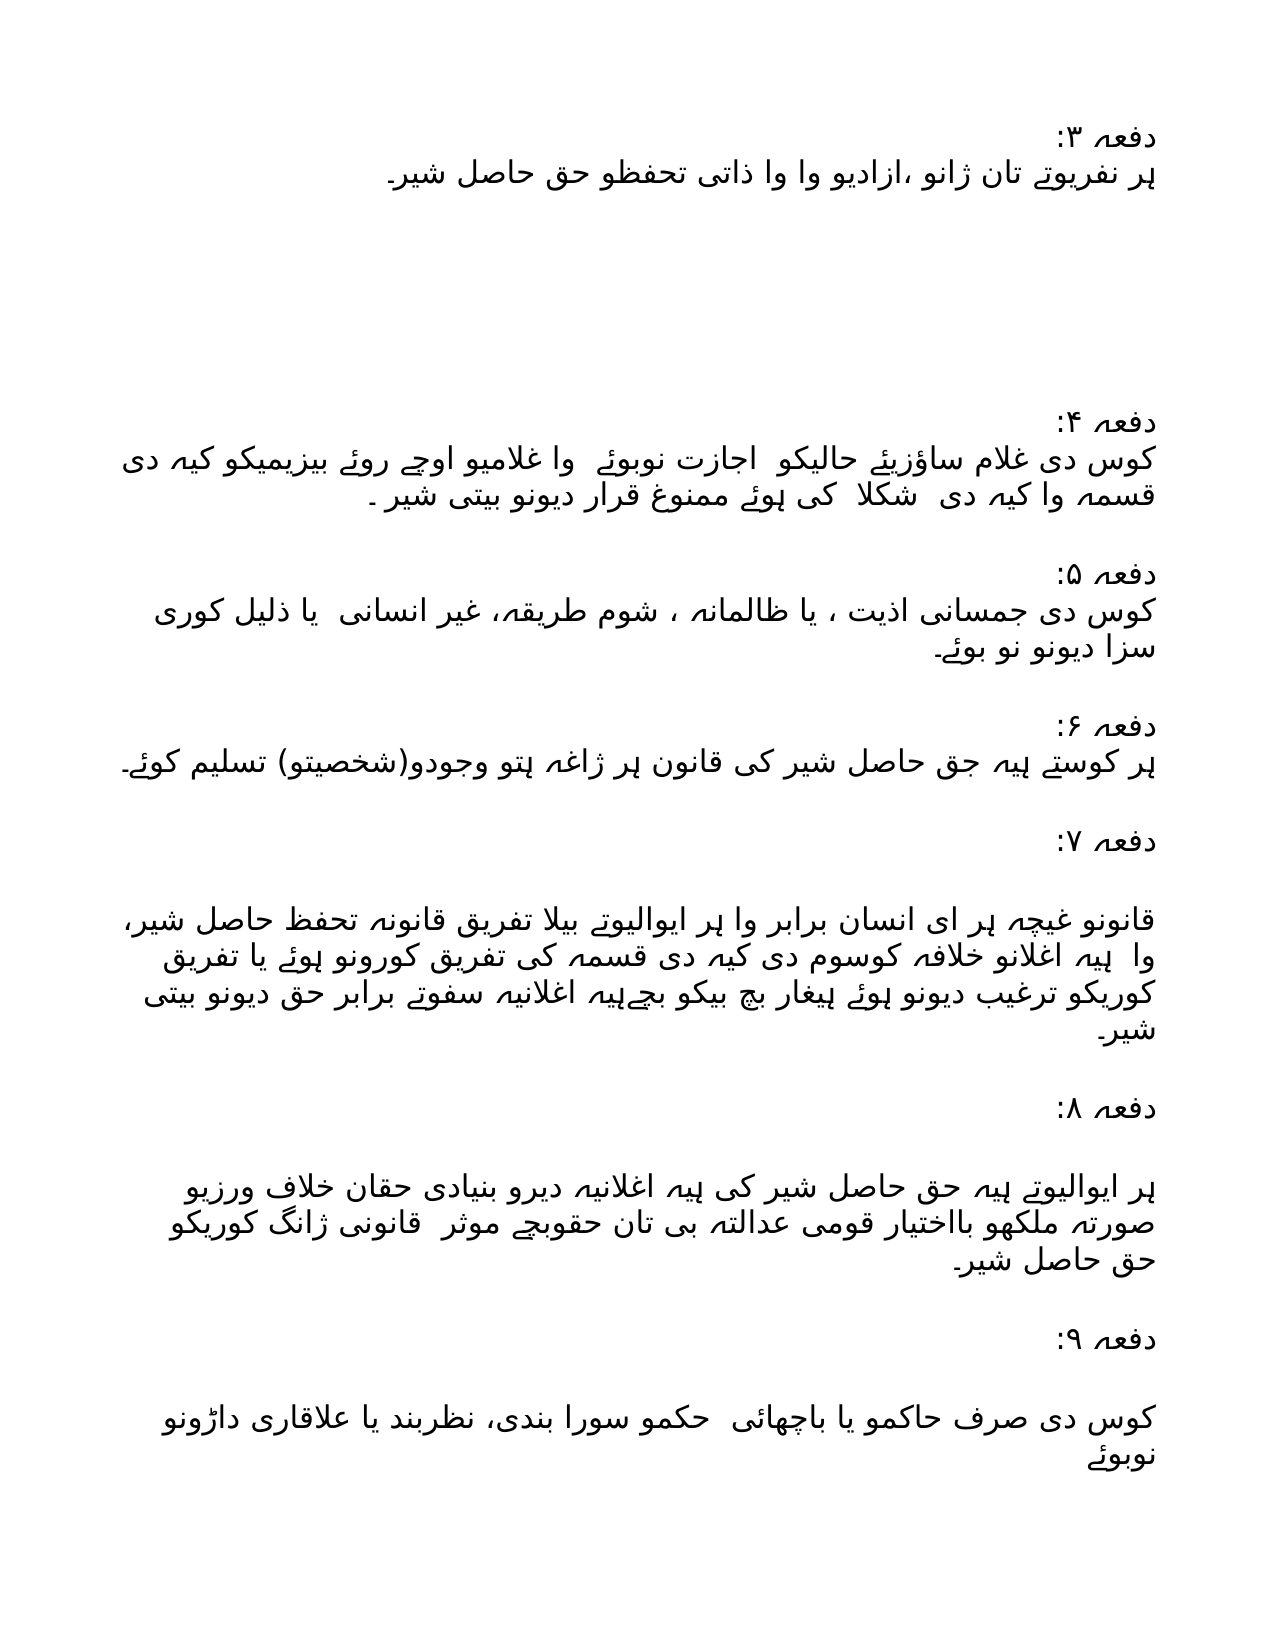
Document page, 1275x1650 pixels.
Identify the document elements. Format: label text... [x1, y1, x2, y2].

text کوس دی جمسانی اذیت ، یا ظالمانہ ، شوم طریقہ، غیر انسانی یا ذلیل کوری سزا دیونو نو بوئے۔ [118, 592, 1157, 664]
text دفعہ ۷: [118, 822, 1157, 859]
text ہر کوستے ہیہ جق حاصل شیر کی قانون ہر ژاغہ ہتو وجودو(شخصیتو) تسلیم کوئے۔ [118, 743, 1157, 780]
text دفعہ ۴: [118, 404, 1157, 440]
text دفعہ ۶: [118, 707, 1157, 743]
text قانونو غیچہ ہر ای انسان برابر وا ہر ایوالیوتے بیلا تفریق قانونہ تحفظ حاصل شیر، وا ہیہ اغلانو خلافہ کوسوم دی کیہ دی قسمہ کی تفریق کورونو ہوئے یا تفریق کوریکو ترغیب دیونو ہوئے ہیغار بچ بیکو بچےہیہ اغلانیہ سفوتے برابر حق دیونو بیتی شیر۔ [118, 901, 1157, 1047]
text دفعہ ۵: [118, 556, 1157, 592]
text ہر ایوالیوتے ہیہ حق حاصل شیر کی ہیہ اغلانیہ دیرو بنیادی حقان خلاف ورزیو صورتہ ملکھو بااختیار قومی عدالتہ بی تان حقوبچے موثر قانونی ژانگ کوریکو حق حاصل شیر۔ [118, 1168, 1157, 1277]
text دفعہ ۳: [118, 118, 1157, 154]
text دفعہ ۹: [118, 1320, 1157, 1356]
text کوس دی غلام ساؤزیئے حالیکو اجازت نوبوئے وا غلامیو اوچے روئے بیزیمیکو کیہ دی قسمہ وا کیہ دی شکلا کی ہوئے ممنوغ قرار دیونو بیتی شیر ۔ [118, 440, 1157, 513]
text دفعہ ۸: [118, 1089, 1157, 1126]
text کوس دی صرف حاکمو یا باچھائی حکمو سورا بندی، نظربند یا علاقاری داڑونو نوبوئے [118, 1399, 1157, 1472]
text ہر نفریوتے تان ژانو ،ازادیو وا وا ذاتی تحفظو حق حاصل شیر۔ [118, 154, 1157, 191]
